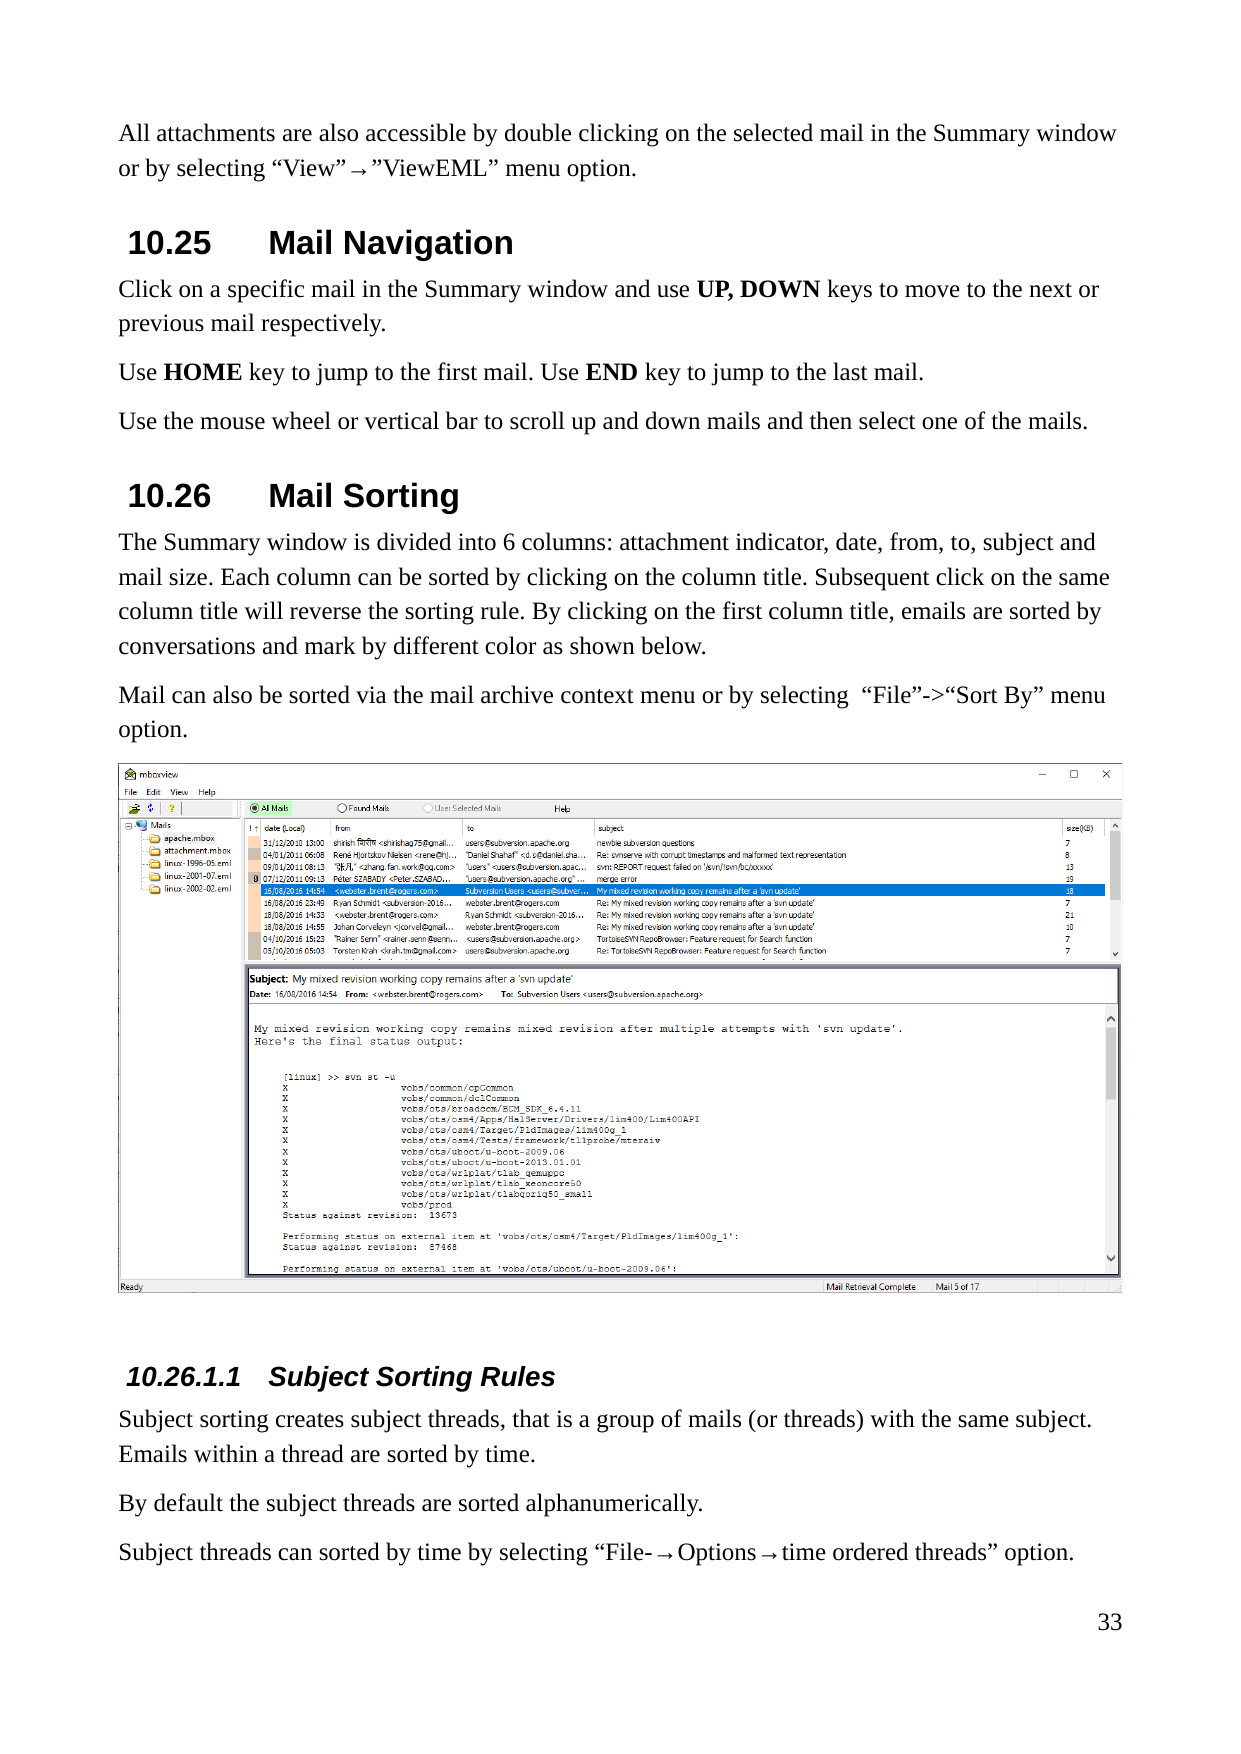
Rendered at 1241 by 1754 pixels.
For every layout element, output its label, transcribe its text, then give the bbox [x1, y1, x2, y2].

text All attachments are also accessible by double clicking on the selected mail in the Summary window or by selecting “View”→”ViewEML” menu option. [118, 118, 1122, 181]
text Use the mouse wheel or vertical bar to scroll up and down mails and then select one of the mails. [118, 406, 1122, 435]
text The Summary window is divided into 6 columns: attachment indicator, date, from, to, subject and mail size. Each column can be sorted by clicking on the column title. Subsequent click on the same column title will reverse the sorting rule. By clicking on the first column title, emails are sorted by conversations and mark by different color as shown below. [118, 527, 1122, 659]
text Subject threads can sorted by time by selecting “File-→Options→time ordered threads” option. [118, 1537, 1122, 1566]
subtitle Subject Sorting Rules [118, 1360, 1122, 1392]
text Mail can also be sorted via the mail archive context menu or by selecting “File”->“Sort By” menu option. [118, 680, 1122, 743]
picture [118, 763, 1123, 1293]
subtitle Mail Sorting [118, 476, 1122, 515]
text By default the subject threads are sorted alphanumerically. [118, 1488, 1122, 1517]
text Use HOME key to jump to the first mail. Use END key to jump to the last mail. [118, 357, 1122, 386]
subtitle Mail Navigation [118, 222, 1122, 261]
text Subject sorting creates subject threads, that is a group of mails (or threads) with the same subject. Emails within a thread are sorted by time. [118, 1404, 1122, 1468]
text Click on a specific mail in the Summary window and use UP, DOWN keys to move to the next or previous mail respectively. [118, 274, 1122, 337]
